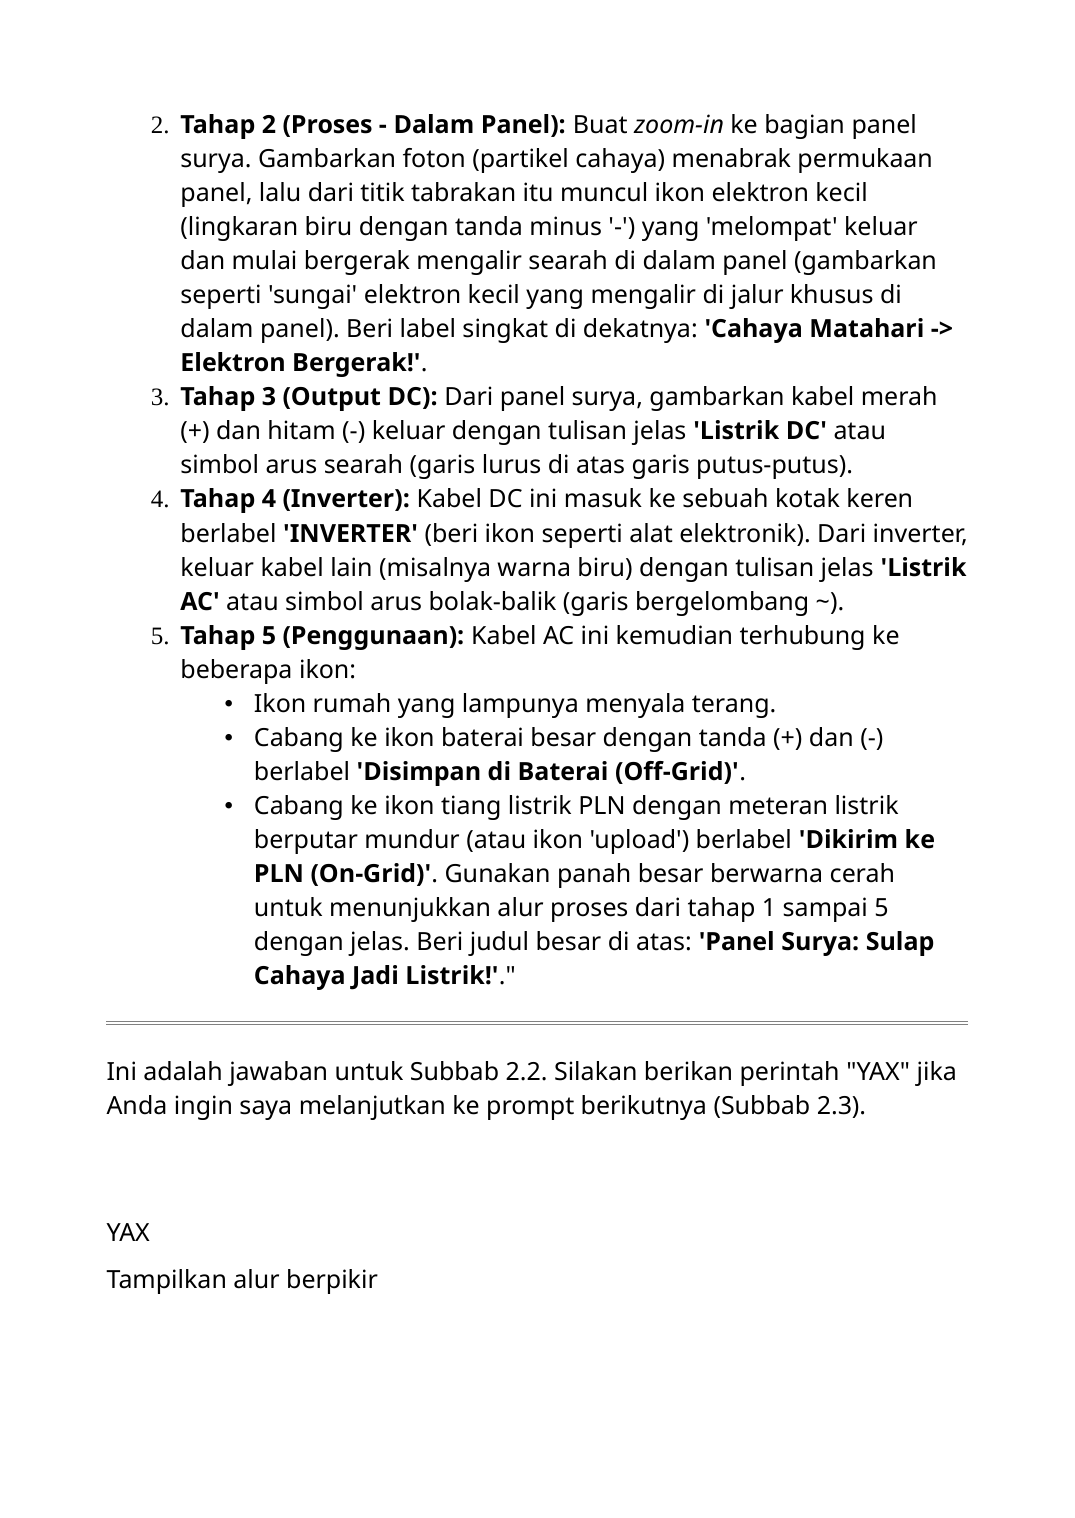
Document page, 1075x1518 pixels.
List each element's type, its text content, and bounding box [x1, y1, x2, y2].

list Tahap 4 (Inverter): Kabel DC ini masuk ke sebuah kotak keren berlabel 'INVERTER' (beri ikon seperti alat elektronik). Dari inverter, keluar kabel lain (misalnya warna biru) dengan tulisan jelas 'Listrik AC' atau simbol arus bolak-balik (garis bergelombang ~). [151, 481, 968, 617]
text YAX [106, 1215, 968, 1249]
text Ini adalah jawaban untuk Subbab 2.2. Silakan berikan perintah "YAX" jika Anda ingin saya melanjutkan ke prompt berikutnya (Subbab 2.3). [106, 1053, 968, 1122]
list Tahap 3 (Output DC): Dari panel surya, gambarkan kabel merah (+) dan hitam (-) keluar dengan tulisan jelas 'Listrik DC' atau simbol arus searah (garis lurus di atas garis putus-putus). [151, 379, 968, 481]
list Tahap 2 (Proses - Dalam Panel): Buat zoom-in ke bagian panel surya. Gambarkan foton (partikel cahaya) menabrak permukaan panel, lalu dari titik tabrakan itu muncul ikon elektron kecil (lingkaran biru dengan tanda minus '-') yang 'melompat' keluar dan mulai bergerak mengalir searah di dalam panel (gambarkan seperti 'sungai' elektron kecil yang mengalir di jalur khusus di dalam panel). Beri label singkat di dekatnya: 'Cahaya Matahari -> Elektron Bergerak!'. [151, 106, 968, 379]
list Ikon rumah yang lampunya menyala terang. [224, 686, 968, 719]
text Tampilkan alur berpikir [106, 1261, 968, 1295]
list Cabang ke ikon tiang listrik PLN dengan meteran listrik berputar mundur (atau ikon 'upload') berlabel 'Dikirim ke PLN (On-Grid)'. Gunakan panah besar berwarna cerah untuk menunjukkan alur proses dari tahap 1 sampai 5 dengan jelas. Beri judul besar di atas: 'Panel Surya: Sulap Cahaya Jadi Listrik!'." [224, 788, 968, 992]
list Tahap 5 (Penggunaan): Kabel AC ini kemudian terhubung ke beberapa ikon: [151, 617, 968, 686]
list Cabang ke ikon baterai besar dengan tanda (+) dan (-) berlabel 'Disimpan di Baterai (Off-Grid)'. [224, 719, 968, 788]
